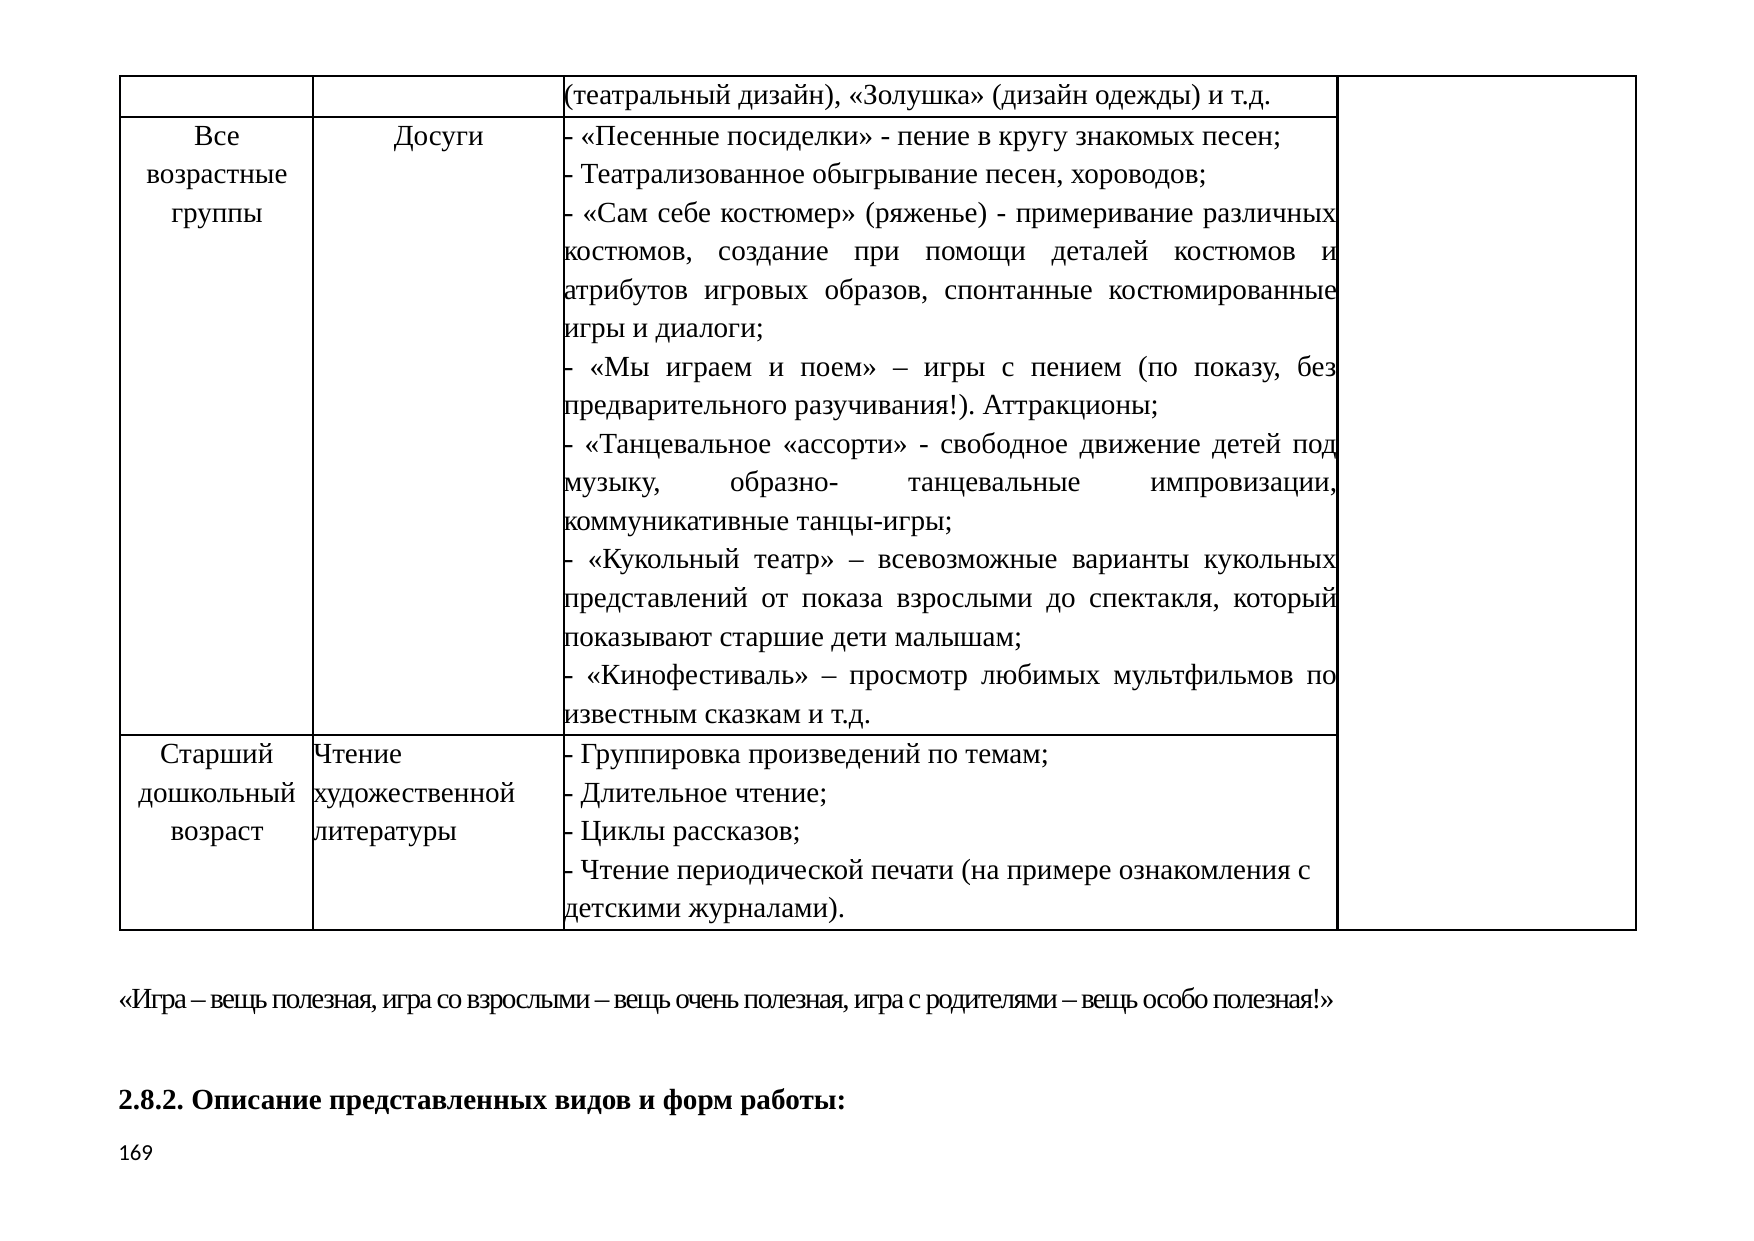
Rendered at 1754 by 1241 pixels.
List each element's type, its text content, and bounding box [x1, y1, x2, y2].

table_cell Все возрастные группы [121, 118, 312, 734]
table_cell Чтение художественной литературы [314, 736, 563, 929]
table_cell - «Песенные посиделки» - пение в кругу знакомых песен; - Театрализованное обыгрывание песен, хороводов; - «Сам себе костюмер» (ряженье) - примеривание различных костюмов, создание при помощи деталей костюмов и атрибутов игровых образов, спонтанные костюмированные игры и диалоги; - «Мы играем и поем» – игры с пением (по показу, без предварительного разучивания!). Аттракционы; - «Танцевальное «ассорти» - свободное движение детей под музыку, образно- танцевальные импровизации, коммуникативные танцы-игры; - «Кукольный театр» – всевозможные варианты кукольных представлений от показа взрослыми до спектакля, который показывают старшие дети малышам; - «Кинофестиваль» – просмотр любимых мультфильмов по известным сказкам и т.д. [565, 118, 1336, 734]
text 2.8.2. Описание представленных видов и форм работы: [118, 1082, 1636, 1116]
table_cell - Группировка произведений по темам; - Длительное чтение; - Циклы рассказов; - Чтение периодической печати (на примере ознакомления с детскими журналами). [565, 736, 1336, 929]
table_cell Старший дошкольный возраст [121, 736, 312, 929]
table_cell [1339, 77, 1635, 929]
table_cell (театральный дизайн), «Золушка» (дизайн одежды) и т.д. [565, 77, 1336, 116]
table_cell [314, 77, 563, 116]
table_cell Досуги [314, 118, 563, 734]
text «Игра – вещь полезная, игра со взрослыми – вещь очень полезная, игра с родителями – вещь особо полезная!» [118, 982, 1636, 1015]
table_cell [121, 77, 312, 116]
